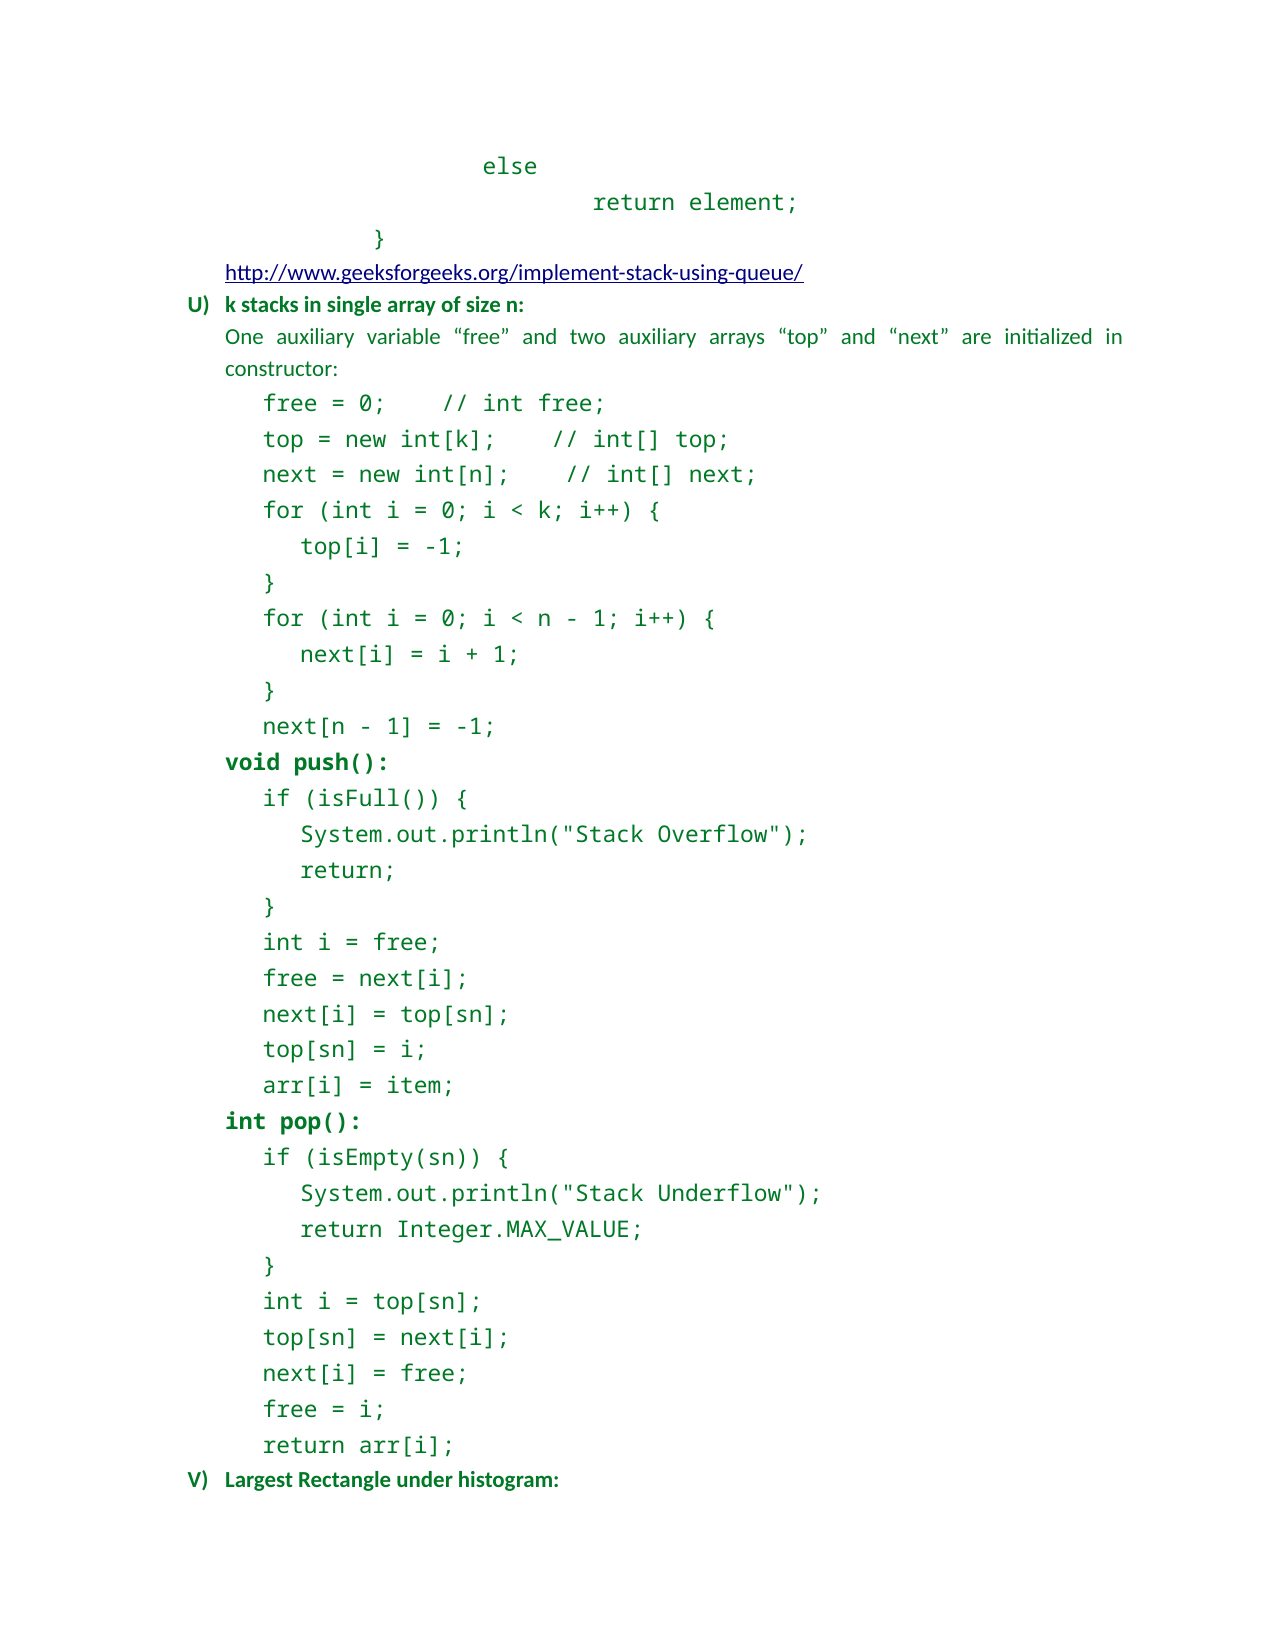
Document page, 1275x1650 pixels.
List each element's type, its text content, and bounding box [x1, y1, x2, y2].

list next[n - 1] = -1; [225, 710, 1125, 741]
list } [225, 674, 1125, 705]
list int i = top[sn]; [225, 1285, 1125, 1316]
list return element; [225, 186, 1125, 217]
list return Integer.MAX_VALUE; [262, 1213, 1125, 1244]
list else [225, 150, 1125, 181]
list free = i; [225, 1393, 1125, 1424]
list } [225, 566, 1125, 597]
list k stacks in single array of size n: [187, 290, 1125, 318]
list free = next[i]; [225, 962, 1125, 993]
list top[sn] = next[i]; [225, 1321, 1125, 1352]
list top = new int[k]; // int[] top; [225, 422, 1125, 454]
list System.out.println("Stack Underflow"); [262, 1177, 1125, 1208]
list return arr[i]; [225, 1429, 1125, 1460]
list int pop(): [187, 1105, 1125, 1137]
list next = new int[n]; // int[] next; [225, 458, 1125, 490]
list void push(): [187, 746, 1125, 777]
list top[sn] = i; [225, 1033, 1125, 1065]
list } [225, 1249, 1125, 1280]
list } [225, 890, 1125, 921]
list arr[i] = item; [225, 1069, 1125, 1101]
list System.out.println("Stack Overflow"); [262, 818, 1125, 849]
list } [225, 222, 1125, 253]
list One auxiliary variable “free” and two auxiliary arrays “top” and “next” are initialized in constructor: [187, 322, 1125, 382]
list next[i] = free; [225, 1357, 1125, 1388]
list int i = free; [225, 926, 1125, 957]
list return; [262, 854, 1125, 885]
list for (int i = 0; i < n - 1; i++) { [225, 602, 1125, 633]
list top[i] = -1; [262, 530, 1125, 562]
list next[i] = top[sn]; [225, 997, 1125, 1029]
list Largest Rectangle under histogram: [187, 1465, 1125, 1493]
list if (isFull()) { [225, 782, 1125, 813]
list http://www.geeksforgeeks.org/implement-stack-using-queue/ [187, 258, 1125, 286]
list for (int i = 0; i < k; i++) { [225, 494, 1125, 526]
list next[i] = i + 1; [262, 638, 1125, 669]
list free = 0; // int free; [225, 387, 1125, 418]
list if (isEmpty(sn)) { [225, 1141, 1125, 1172]
